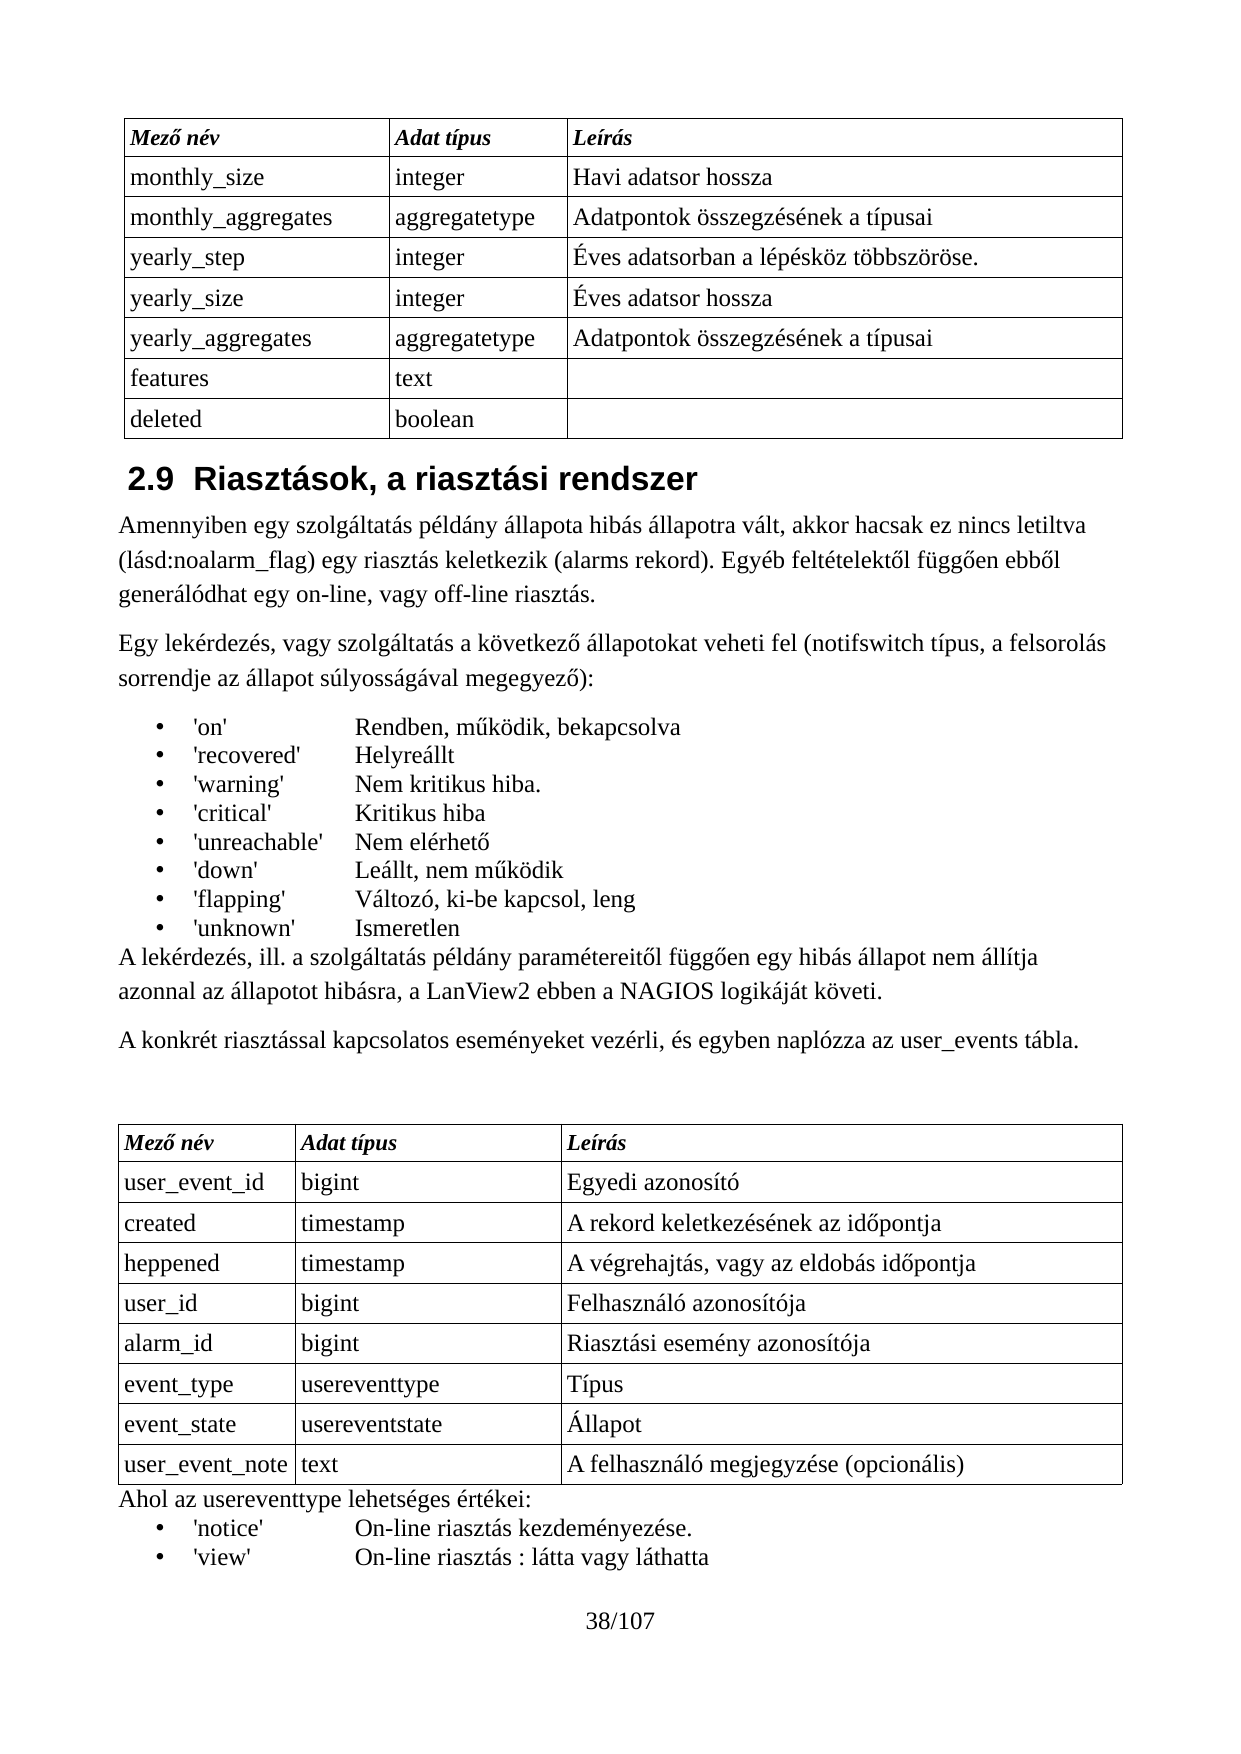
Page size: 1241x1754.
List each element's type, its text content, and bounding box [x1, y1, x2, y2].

text Amennyiben egy szolgáltatás példány állapota hibás állapotra vált, akkor hacsak ez nincs letiltva (lásd:noalarm_flag) egy riasztás keletkezik (alarms rekord). Egyéb feltételektől függően ebből generálódhat egy on-line, vagy off-line riasztás. [118, 510, 1122, 608]
table_cell aggregatetype [390, 197, 567, 237]
table_header Leírás [562, 1125, 1122, 1161]
table_cell text [296, 1445, 561, 1484]
text A konkrét riasztással kapcsolatos eseményeket vezérli, és egyben naplózza az user_events tábla. [118, 1025, 1122, 1054]
table_header Leírás [568, 119, 1122, 156]
list 'critical' Kritikus hiba [156, 798, 1122, 827]
table_cell Riasztási esemény azonosítója [562, 1324, 1122, 1363]
table_cell Adatpontok összegzésének a típusai [568, 197, 1122, 237]
table_cell A végrehajtás, vagy az eldobás időpontja [562, 1243, 1122, 1282]
table_cell A rekord keletkezésének az időpontja [562, 1203, 1122, 1242]
table_cell yearly_size [125, 278, 389, 317]
table_cell Típus [562, 1364, 1122, 1403]
table_header Adat típus [390, 119, 567, 156]
table_cell alarm_id [119, 1324, 295, 1363]
table_cell integer [390, 157, 567, 196]
list 'unreachable' Nem elérhető [156, 827, 1122, 856]
table_cell heppened [119, 1243, 295, 1282]
table_cell features [125, 359, 389, 398]
table_header Adat típus [296, 1125, 561, 1161]
table_cell aggregatetype [390, 318, 567, 358]
table_cell created [119, 1203, 295, 1242]
table_cell yearly_aggregates [125, 318, 389, 358]
text Ahol az usereventtype lehetséges értékei: [118, 1485, 1122, 1513]
table_header Mező név [125, 119, 389, 156]
list 'unknown' Ismeretlen [156, 913, 1122, 942]
table_cell boolean [390, 399, 567, 438]
table_cell integer [390, 278, 567, 317]
table_cell usereventstate [296, 1404, 561, 1444]
table_cell monthly_aggregates [125, 197, 389, 237]
table_cell event_state [119, 1404, 295, 1444]
table_cell user_event_note [119, 1445, 295, 1484]
text A lekérdezés, ill. a szolgáltatás példány paramétereitől függően egy hibás állapot nem állítja azonnal az állapotot hibásra, a LanView2 ebben a NAGIOS logikáját követi. [118, 942, 1122, 1005]
subtitle Riasztások, a riasztási rendszer [118, 459, 1122, 498]
table_cell user_event_id [119, 1162, 295, 1202]
table_cell bigint [296, 1324, 561, 1363]
list 'notice' On-line riasztás kezdeményezése. [156, 1513, 1122, 1542]
table_cell monthly_size [125, 157, 389, 196]
table_cell text [390, 359, 567, 398]
table_cell timestamp [296, 1243, 561, 1282]
table_cell deleted [125, 399, 389, 438]
table_cell usereventtype [296, 1364, 561, 1403]
table_cell bigint [296, 1162, 561, 1202]
table_cell yearly_step [125, 238, 389, 277]
table_header Mező név [119, 1125, 295, 1161]
list 'recovered' Helyreállt [156, 741, 1122, 769]
table_cell bigint [296, 1284, 561, 1323]
table_cell A felhasználó megjegyzése (opcionális) [562, 1445, 1122, 1484]
table_cell [568, 399, 1122, 438]
list 'flapping' Változó, ki-be kapcsol, leng [156, 884, 1122, 913]
text Egy lekérdezés, vagy szolgáltatás a következő állapotokat veheti fel (notifswitch típus, a felsorolás sorrendje az állapot súlyosságával megegyező): [118, 628, 1122, 692]
table_cell Felhasználó azonosítója [562, 1284, 1122, 1323]
list 'view' On-line riasztás : látta vagy láthatta [156, 1542, 1122, 1570]
table_cell integer [390, 238, 567, 277]
table_cell user_id [119, 1284, 295, 1323]
table_cell Állapot [562, 1404, 1122, 1444]
list 'on' Rendben, működik, bekapcsolva [156, 712, 1122, 741]
list 'down' Leállt, nem működik [156, 856, 1122, 884]
table_cell timestamp [296, 1203, 561, 1242]
table_cell Havi adatsor hossza [568, 157, 1122, 196]
table_cell event_type [119, 1364, 295, 1403]
list 'warning' Nem kritikus hiba. [156, 769, 1122, 798]
table_cell Éves adatsor hossza [568, 278, 1122, 317]
table_cell Egyedi azonosító [562, 1162, 1122, 1202]
table_cell Éves adatsorban a lépésköz többszöröse. [568, 238, 1122, 277]
table_cell [568, 359, 1122, 398]
table_cell Adatpontok összegzésének a típusai [568, 318, 1122, 358]
